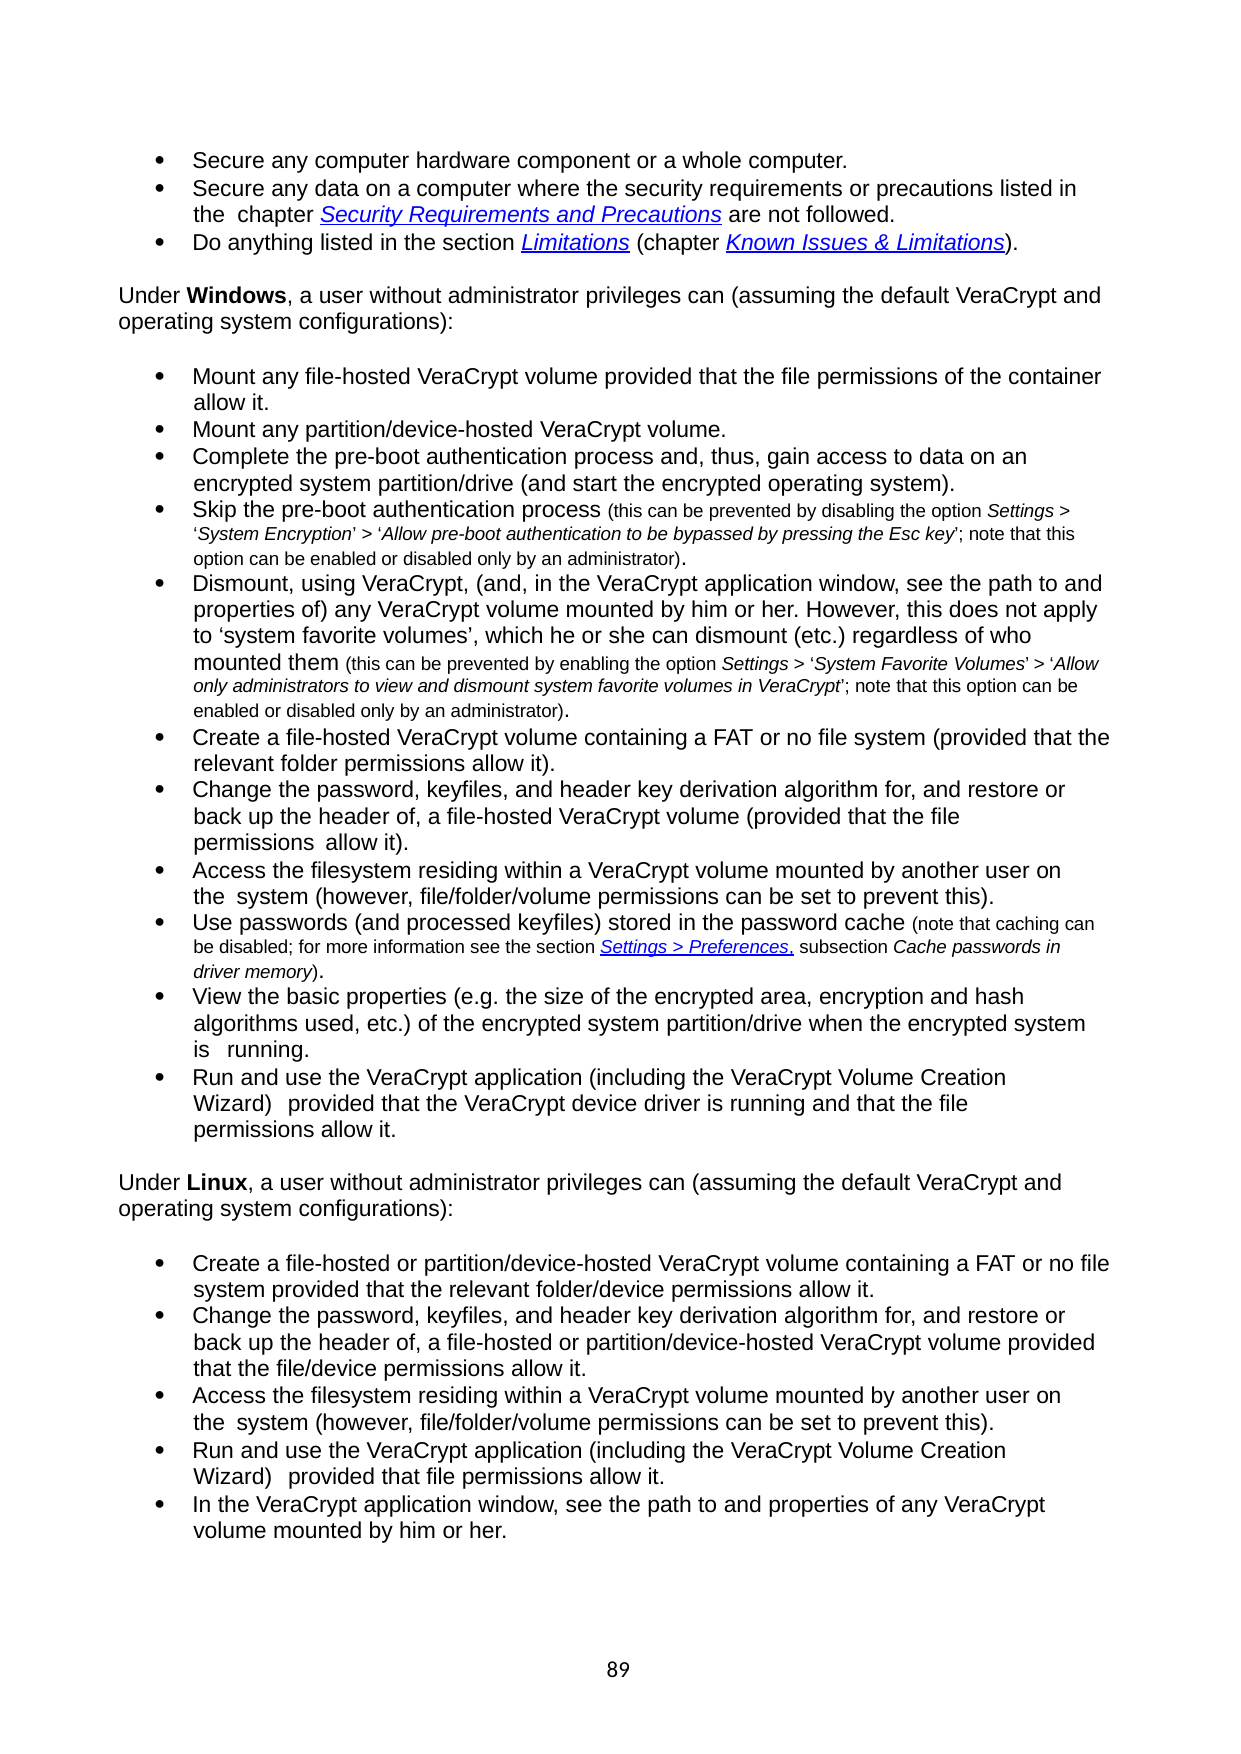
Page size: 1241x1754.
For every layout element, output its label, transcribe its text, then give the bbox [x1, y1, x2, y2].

list Run and use the VeraCrypt application (including the VeraCrypt Volume Creation Wizard) provided that file permissions allow it. [156, 1437, 1087, 1490]
list Dismount, using VeraCrypt, (and, in the VeraCrypt application window, see the path to and properties of) any VeraCrypt volume mounted by him or her. However, this does not apply to ‘system favorite volumes’, which he or she can dismount (etc.) regardless of who mounted them (this can be prevented by enabling the option Settings > ‘System Favorite Volumes’ > ‘Allow only administrators to view and dismount system favorite volumes in VeraCrypt’; note that this option can be enabled or disabled only by an administrator). [156, 570, 1104, 722]
list Create a file-hosted or partition/device-hosted VeraCrypt volume containing a FAT or no file system provided that the relevant folder/device permissions allow it. [156, 1250, 1111, 1303]
list Change the password, keyfiles, and header key derivation algorithm for, and restore or back up the header of, a file-hosted or partition/device-hosted VeraCrypt volume provided that the file/device permissions allow it. [156, 1303, 1099, 1381]
list Mount any partition/device-hosted VeraCrypt volume. [156, 416, 1130, 443]
list Secure any data on a computer where the security requirements or precautions listed in the chapter Security Requirements and Precautions are not followed. [156, 176, 1111, 228]
text Under Linux, a user without administrator privileges can (assuming the default VeraCrypt and operating system configurations): [118, 1169, 1105, 1222]
list Mount any file-hosted VeraCrypt volume provided that the file permissions of the container allow it. [156, 363, 1105, 416]
list Access the filesystem residing within a VeraCrypt volume mounted by another user on the system (however, file/folder/volume permissions can be set to prevent this). [156, 1383, 1097, 1436]
list Create a file-hosted VeraCrypt volume containing a FAT or no file system (provided that the relevant folder permissions allow it). [156, 724, 1111, 777]
list Access the filesystem residing within a VeraCrypt volume mounted by another user on the system (however, file/folder/volume permissions can be set to prevent this). [156, 857, 1097, 910]
list In the VeraCrypt application window, see the path to and properties of any VeraCrypt volume mounted by him or her. [156, 1491, 1048, 1544]
list Change the password, keyfiles, and header key derivation algorithm for, and restore or back up the header of, a file-hosted VeraCrypt volume (provided that the file permissions allow it). [156, 777, 1086, 855]
list Run and use the VeraCrypt application (including the VeraCrypt Volume Creation Wizard) provided that the VeraCrypt device driver is running and that the file permissions allow it. [156, 1064, 1086, 1143]
list View the basic properties (e.g. the size of the encrypted area, encryption and hash algorithms used, etc.) of the encrypted system partition/drive when the encrypted system is running. [156, 984, 1105, 1062]
list Complete the pre-boot authentication process and, thus, gain access to data on an encrypted system partition/drive (and start the encrypted operating system). [156, 443, 1030, 496]
list Secure any computer hardware component or a whole computer. [156, 146, 1130, 174]
list Do anything listed in the section Limitations (chapter Known Issues & Limitations). [156, 228, 1130, 256]
list Use passwords (and processed keyfiles) stored in the password cache (note that caching can be disabled; for more information see the section Settings > Preferences, subsection Cache passwords in driver memory). [156, 910, 1097, 983]
list Skip the pre-boot authentication process (this can be prevented by disabling the option Settings > ‘System Encryption’ > ‘Allow pre-boot authentication to be bypassed by pressing the Esc key’; note that this option can be enabled or disabled only by an administrator). [156, 496, 1076, 570]
text Under Windows, a user without administrator privileges can (assuming the default VeraCrypt and operating system configurations): [118, 282, 1105, 335]
